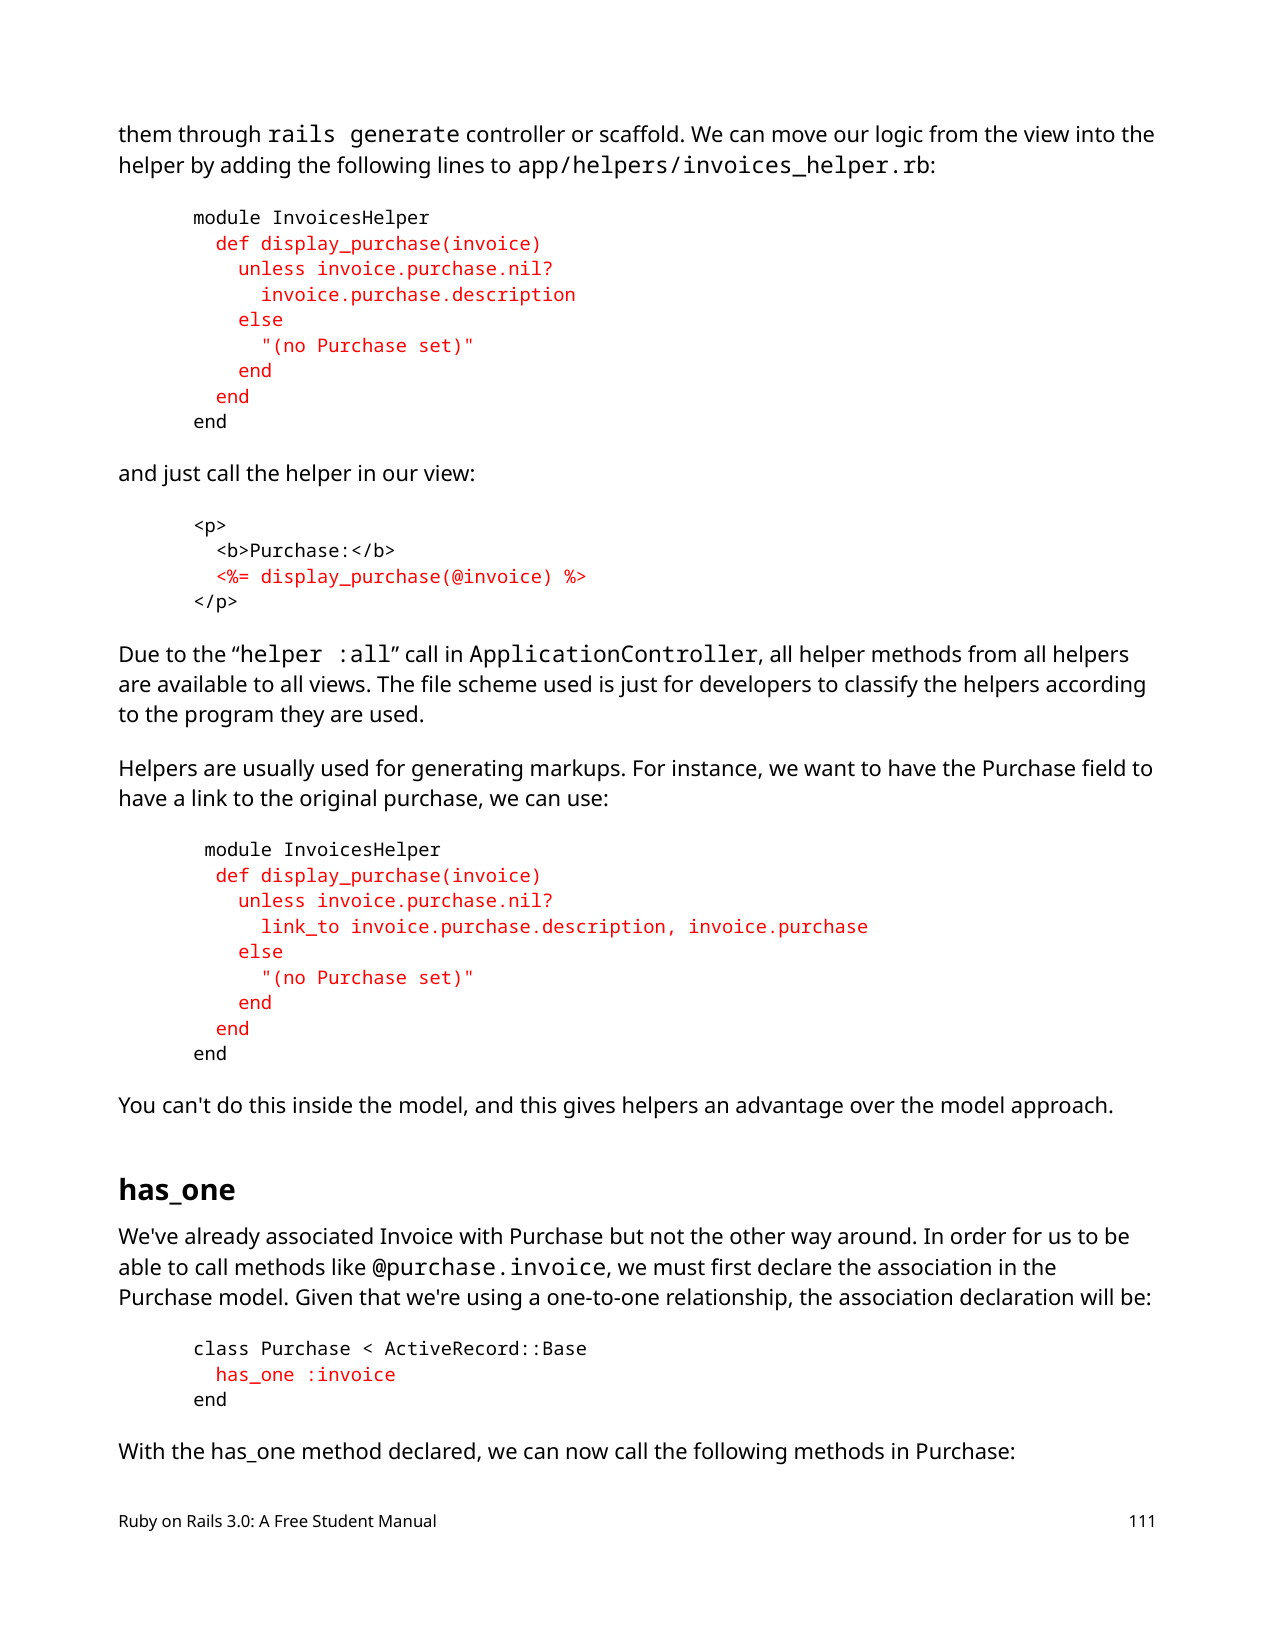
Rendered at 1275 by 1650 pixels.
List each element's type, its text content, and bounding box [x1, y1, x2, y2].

text With the has_one method declared, we can now call the following methods in Purchase: [118, 1436, 1157, 1466]
text You can't do this inside the model, and this gives helpers an advantage over the model approach. [118, 1090, 1157, 1120]
text class Purchase < ActiveRecord::Base has_one :invoice end [193, 1336, 1157, 1412]
text We've already associated Invoice with Purchase but not the other way around. In order for us to be able to call methods like @purchase.invoice, we must first declare the association in the Purchase model. Given that we're using a one-to-one relationship, the association declaration will be: [118, 1221, 1157, 1312]
text Due to the “helper :all” call in ApplicationController, all helper methods from all helpers are available to all views. The file scheme used is just for developers to classify the helpers according to the program they are used. [118, 638, 1157, 729]
subtitle has_one [118, 1169, 1157, 1208]
text them through rails generate controller or scaffold. We can move our logic from the view into the helper by adding the following lines to app/helpers/invoices_helper.rb: [118, 118, 1157, 181]
text module InvoicesHelper def display_purchase(invoice) unless invoice.purchase.nil? link_to invoice.purchase.description, invoice.purchase else "(no Purchase set)" end end end [193, 836, 1157, 1066]
text module InvoicesHelper def display_purchase(invoice) unless invoice.purchase.nil? invoice.purchase.description else "(no Purchase set)" end end end [193, 204, 1157, 434]
text Helpers are usually used for generating markups. For instance, we want to have the Purchase field to have a link to the original purchase, we can use: [118, 753, 1157, 812]
text and just call the helper in our view: [118, 458, 1157, 488]
text <p> <b>Purchase:</b> <%= display_purchase(@invoice) %> </p> [193, 512, 1157, 614]
